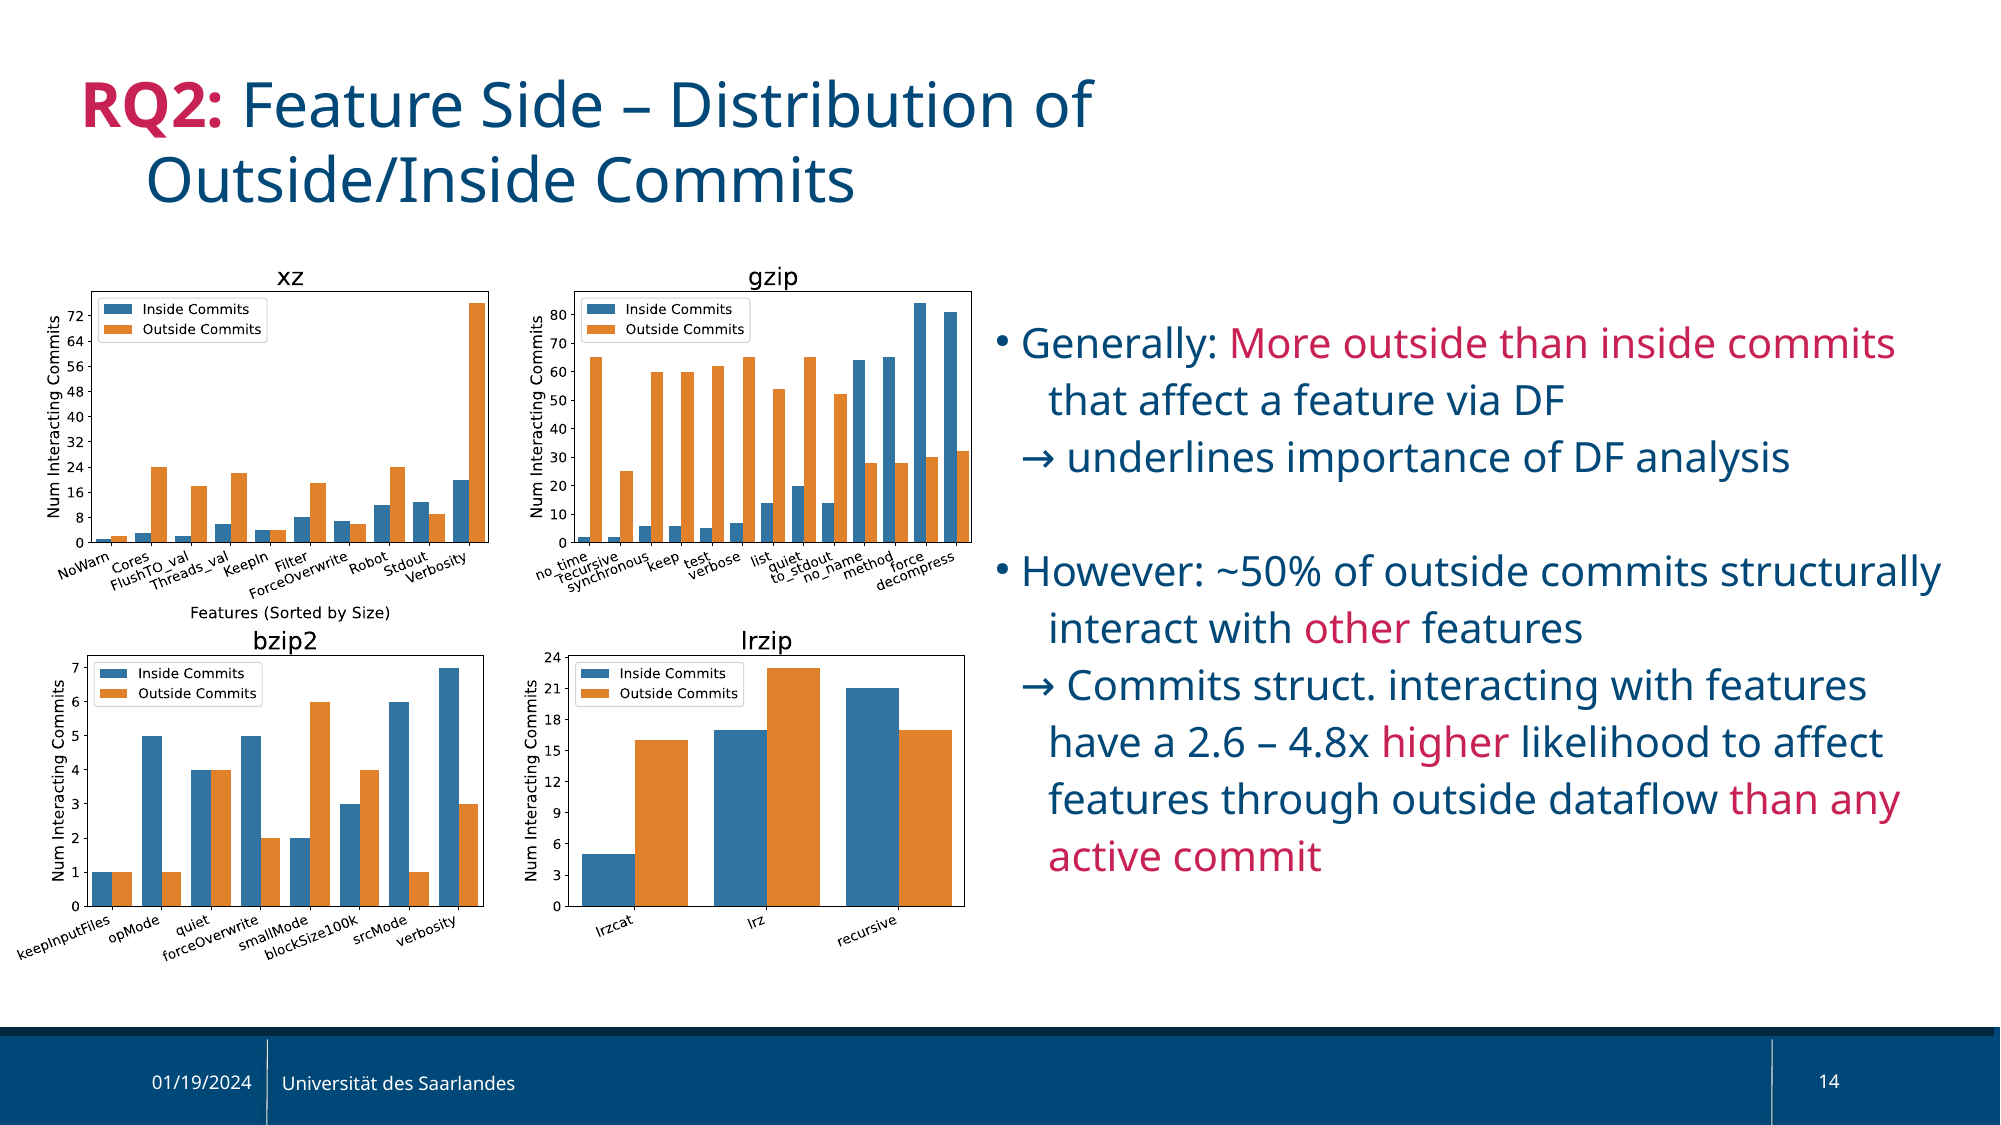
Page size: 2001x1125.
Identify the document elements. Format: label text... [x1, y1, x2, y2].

list [1123, 855, 1132, 868]
list [60, 178, 1655, 886]
text_box Generally: More outside than inside commits that affect a feature via DF → underlines importance of DF analysis However: ~50% of outside commits structurally interact with other features → Commits struct. interacting with features have a 2.6 – 4.8x higher likelihood to affect features through outside dataflow than any active commit [980, 306, 1985, 855]
text_box [1803, 1052, 2000, 1113]
text_box Universität des Saarlandes [266, 1052, 1741, 1113]
picture [12, 258, 976, 993]
list RQ2: Feature Side – Distribution of Outside/Inside Commits [65, 57, 1595, 170]
text_box 01/19/2024 [65, 1054, 266, 1113]
list [1198, 855, 1211, 868]
list [1054, 860, 1064, 868]
